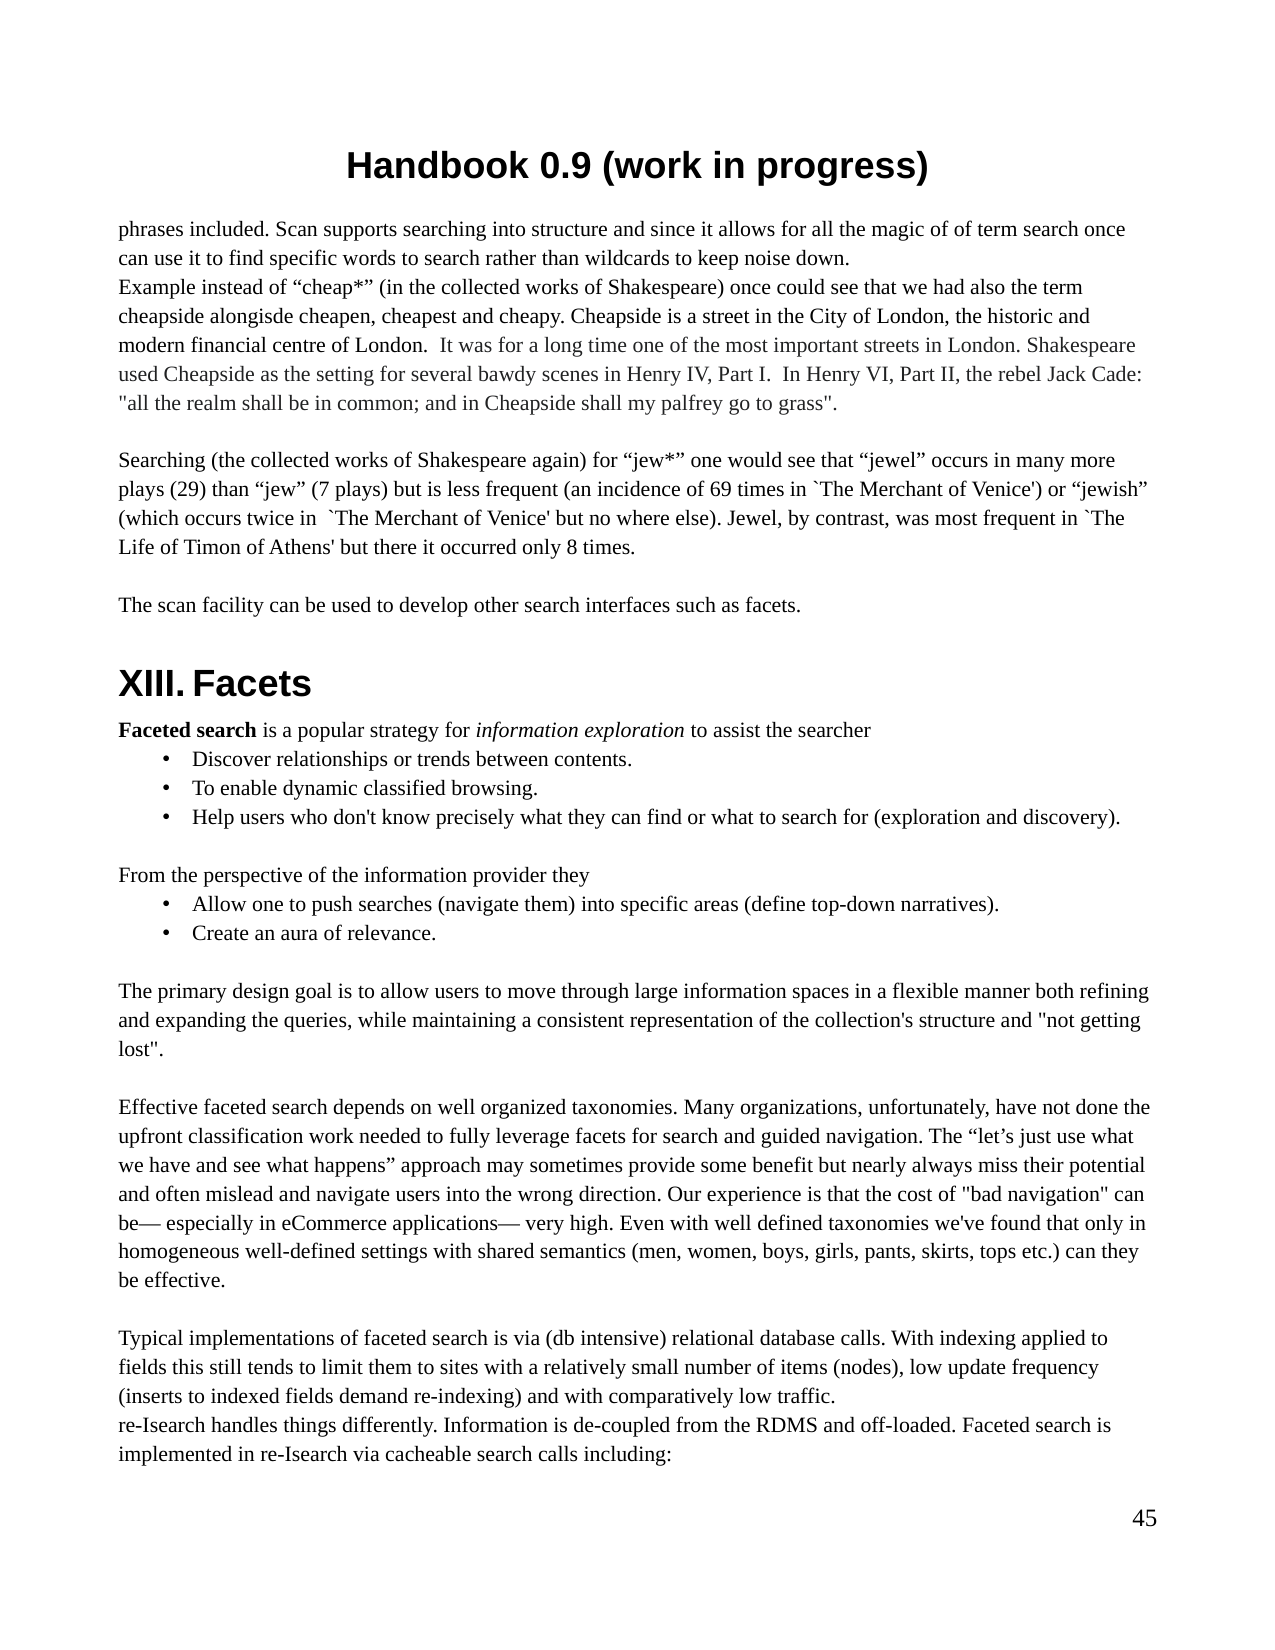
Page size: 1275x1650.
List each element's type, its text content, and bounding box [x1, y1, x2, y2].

text Effective faceted search depends on well organized taxonomies. Many organizations, unfortunately, have not done the upfront classification work needed to fully leverage facets for search and guided navigation. The “let’s just use what we have and see what happens” approach may sometimes provide some benefit but nearly always miss their potential and often mislead and navigate users into the wrong direction. Our experience is that the cost of "bad navigation" can be— especially in eCommerce applications— very high. Even with well defined taxonomies we've found that only in homogeneous well-defined settings with shared semantics (men, women, boys, girls, pants, skirts, tops etc.) can they be effective. [118, 1065, 1157, 1293]
text Typical implementations of faceted search is via (db intensive) relational database calls. With indexing applied to fields this still tends to limit them to sites with a relatively small number of items (nodes), low update frequency (inserts to indexed fields demand re-indexing) and with comparatively low traffic. [118, 1325, 1157, 1408]
text The scan facility can be used to develop other search interfaces such as facets. [118, 592, 1157, 617]
list Discover relationships or trends between contents. [162, 746, 1157, 771]
list Create an aura of relevance. [162, 920, 1157, 945]
text Searching (the collected works of Shakespeare again) for “jew*” one would see that “jewel” occurs in many more plays (29) than “jew” (7 plays) but is less frequent (an incidence of 69 times in `The Merchant of Venice') or “jewish” (which occurs twice in `The Merchant of Venice' but no where else). Jewel, by contrast, was most frequent in `The Life of Timon of Athens' but there it occurred only 8 times. [118, 447, 1157, 559]
text Example instead of “cheap*” (in the collected works of Shakespeare) once could see that we had also the term cheapside alongisde cheapen, cheapest and cheapy. Cheapside is a street in the City of London, the historic and modern financial centre of London. It was for a long time one of the most important streets in London. Shakespeare used Cheapside as the setting for several bawdy scenes in Henry IV, Part I. In Henry VI, Part II, the rebel Jack Cade: "all the realm shall be in common; and in Cheapside shall my palfrey go to grass". [118, 274, 1157, 415]
text re-Isearch handles things differently. Information is de-coupled from the RDMS and off-loaded. Faceted search is implemented in re-Isearch via cacheable search calls including: [118, 1412, 1157, 1466]
subtitle Facets [118, 661, 1157, 705]
text Faceted search is a popular strategy for information exploration to assist the searcher [118, 717, 1157, 742]
text phrases included. Scan supports searching into structure and since it allows for all the magic of of term search once can use it to find specific words to search rather than wildcards to keep noise down. [118, 216, 1157, 270]
text From the perspective of the information provider they [118, 862, 1157, 887]
text The primary design goal is to allow users to move through large information spaces in a flexible manner both refining and expanding the queries, while maintaining a consistent representation of the collection's structure and "not getting lost". [118, 978, 1157, 1061]
list To enable dynamic classified browsing. [162, 775, 1157, 800]
list Allow one to push searches (navigate them) into specific areas (define top-down narratives). [162, 891, 1157, 916]
list Help users who don't know precisely what they can find or what to search for (exploration and discovery). [162, 804, 1157, 829]
